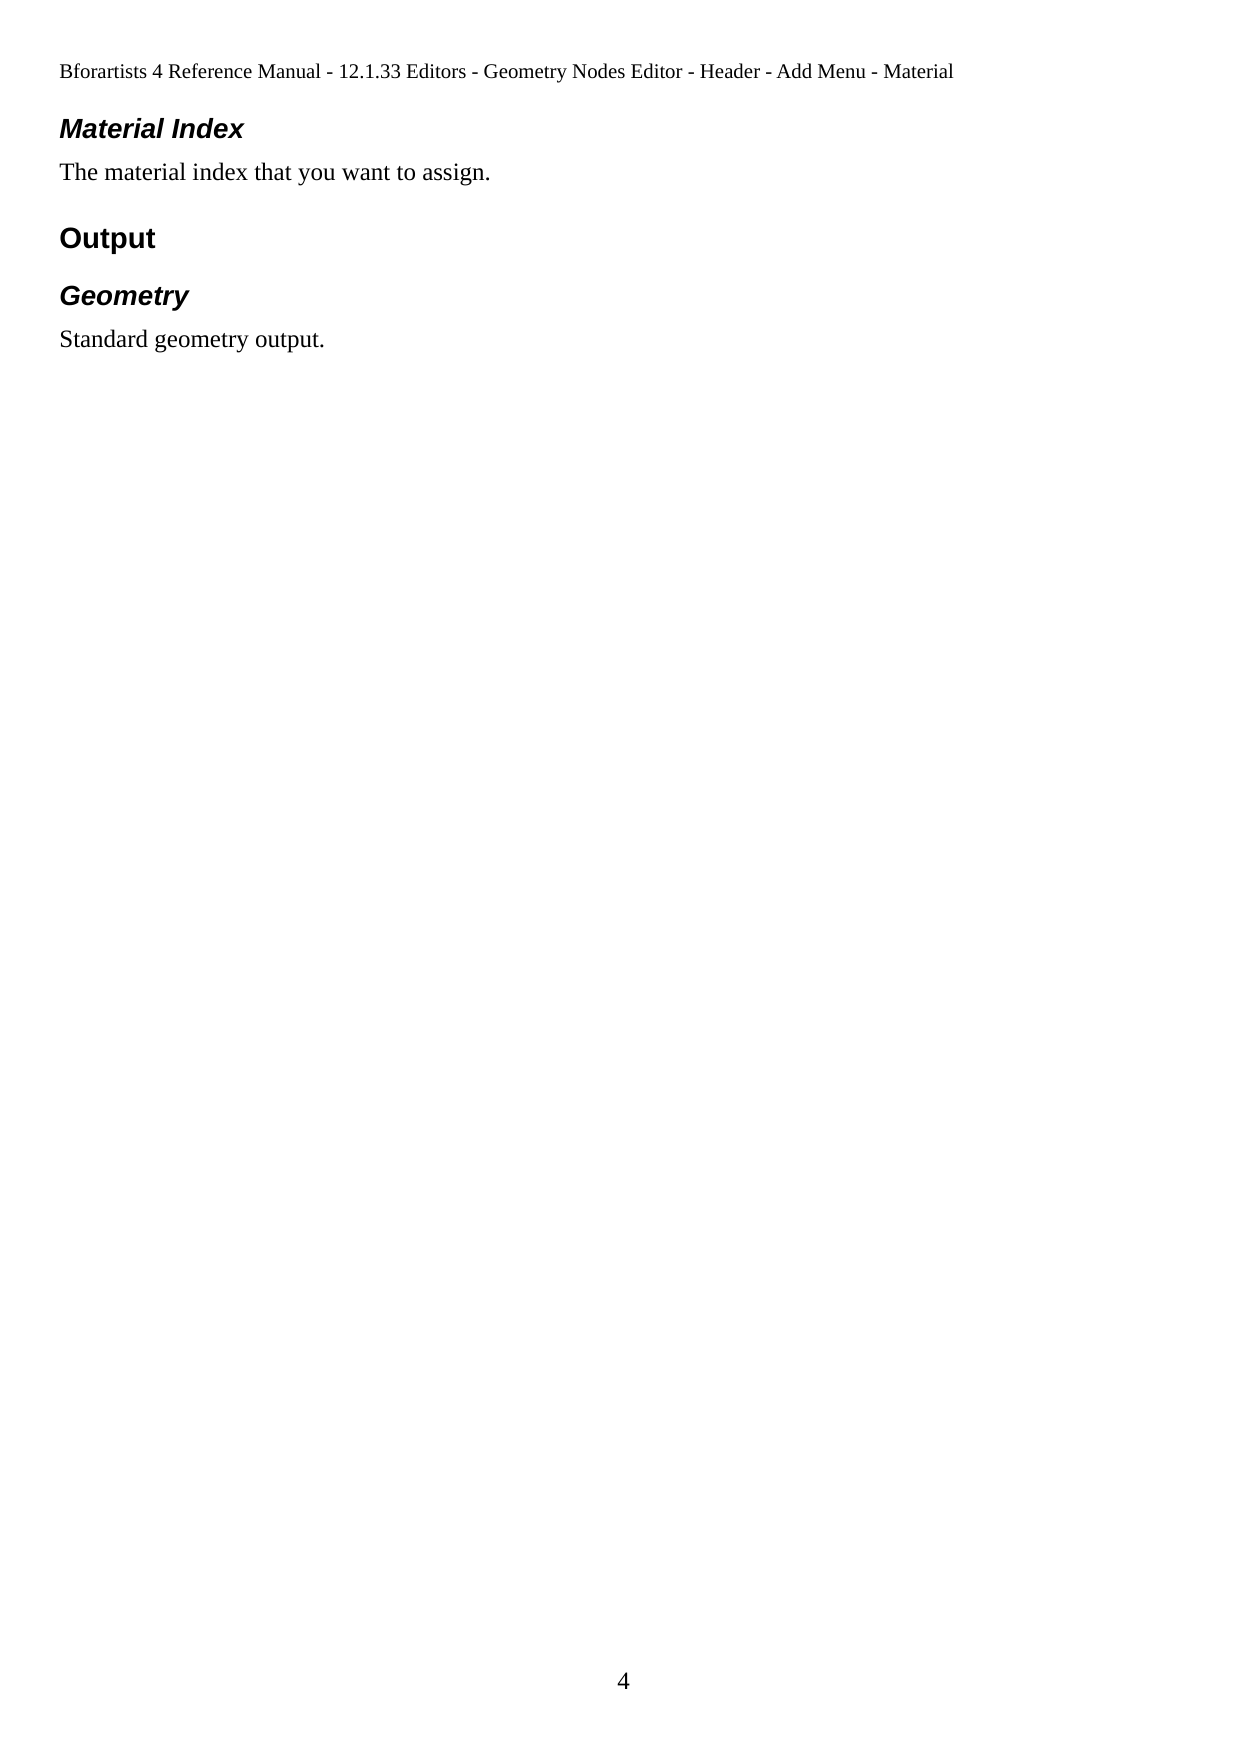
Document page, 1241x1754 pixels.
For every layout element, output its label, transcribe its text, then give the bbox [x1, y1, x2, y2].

subtitle Output [59, 221, 1181, 254]
subtitle Geometry [59, 279, 1181, 311]
subtitle Material Index [59, 113, 1181, 144]
text The material index that you want to assign. [59, 157, 1181, 186]
text Standard geometry output. [59, 324, 1181, 352]
